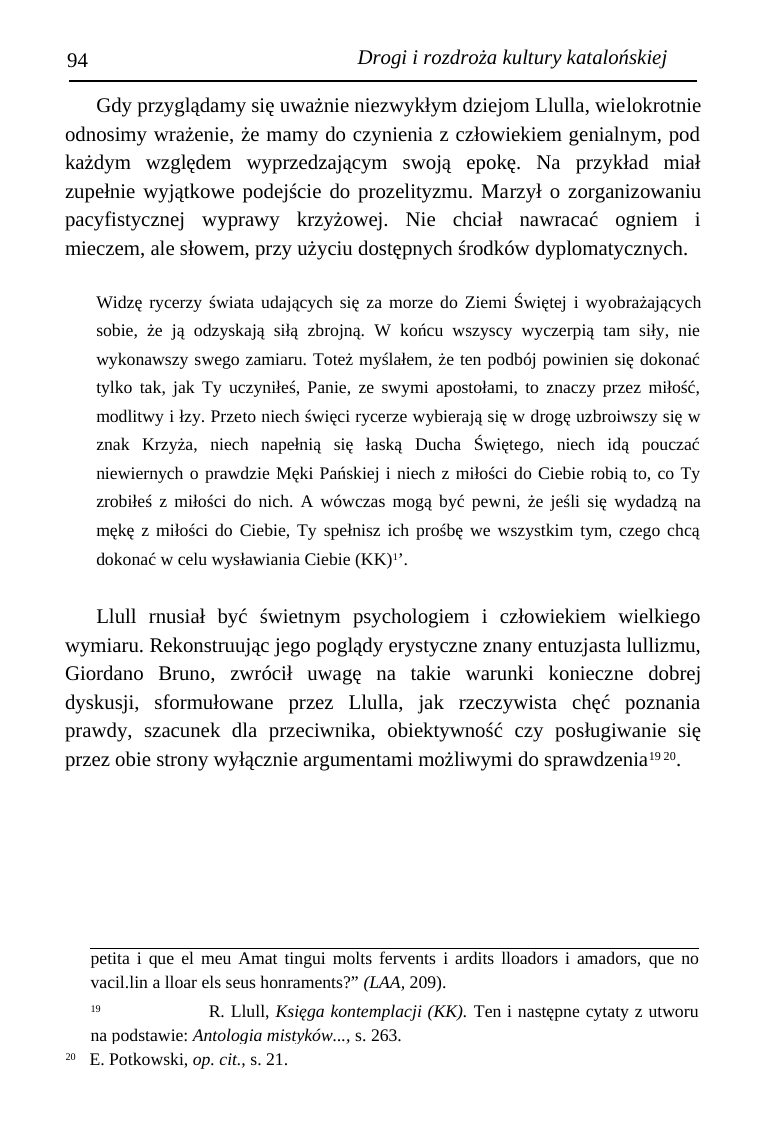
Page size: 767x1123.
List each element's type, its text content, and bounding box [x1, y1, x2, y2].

text 19 R. Llull, Księga kontemplacji (KK). Ten i następne cytaty z utworu na pod­stawie: Antologia mistyków..., s. 263. [90, 1001, 699, 1044]
text Llull rnusiał być świetnym psychologiem i człowiekiem wielkiego wymiaru. Rekonstruując jego poglądy erystyczne znany entuzjasta lullizmu, Giordano Bruno, zwrócił uwagę na takie warunki koniecz­ne dobrej dyskusji, sformułowane przez Llulla, jak rzeczywista chęć poznania prawdy, szacunek dla przeciwnika, obiektywność czy po­sługiwanie się przez obie strony wyłącznie argumentami możliwymi do sprawdzenia19 20. [65, 604, 701, 771]
text 20 E. Potkowski, op. cit., s. 21. [65, 1049, 699, 1069]
text Widzę rycerzy świata udających się za morze do Ziemi Świętej i wy­obrażających sobie, że ją odzyskają siłą zbrojną. W końcu wszyscy wyczerpią tam siły, nie wykonawszy swego zamiaru. Toteż myślałem, że ten podbój powinien się dokonać tylko tak, jak Ty uczyniłeś, Panie, ze swymi apostołami, to znaczy przez miłość, modlitwy i łzy. Prze­to niech święci rycerze wybierają się w drogę uzbroiwszy się w znak Krzyża, niech napełnią się łaską Ducha Świętego, niech idą pouczać niewiernych o prawdzie Męki Pańskiej i niech z miłości do Ciebie robią to, co Ty zrobiłeś z miłości do nich. A wówczas mogą być pew­ni, że jeśli się wydadzą na mękę z miłości do Ciebie, Ty spełnisz ich prośbę we wszystkim tym, czego chcą dokonać w celu wysławiania Ciebie (KK)1’. [96, 291, 701, 569]
text 94 [67, 48, 95, 72]
text Drogi i rozdroża kultury katalońskiej [357, 45, 701, 69]
text petita i que el meu Amat tingui molts fervents i ardits lloadors i amadors, que no vacil.lin a lloar els seus honraments?” (LAA, 209). [90, 949, 699, 992]
text Gdy przyglądamy się uważnie niezwykłym dziejom Llulla, wie­lokrotnie odnosimy wrażenie, że mamy do czynienia z człowiekiem genialnym, pod każdym względem wyprzedzającym swoją epokę. Na przykład miał zupełnie wyjątkowe podejście do prozelityzmu. Ma­rzył o zorganizowaniu pacyfistycznej wyprawy krzyżowej. Nie chciał nawracać ogniem i mieczem, ale słowem, przy użyciu dostępnych środków dyplomatycznych. [65, 93, 701, 260]
